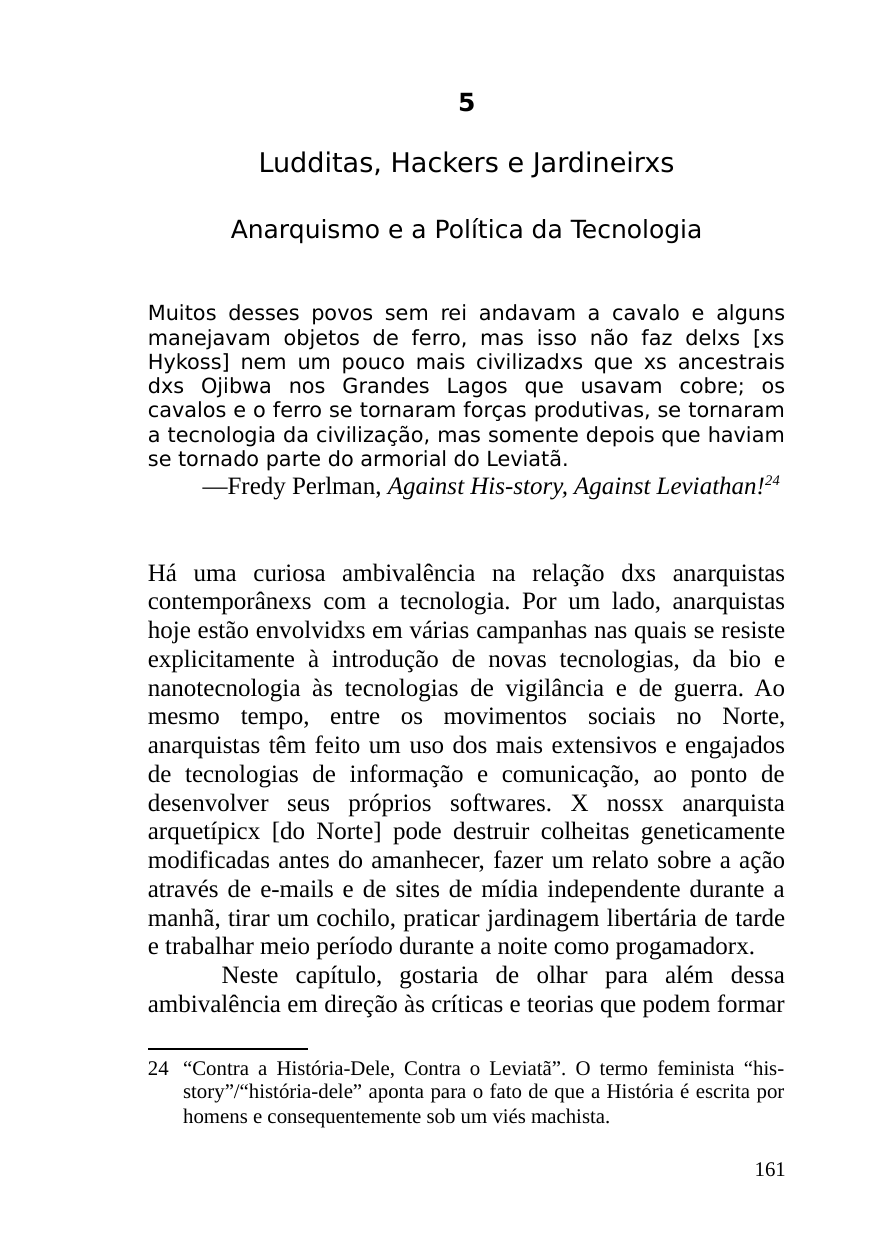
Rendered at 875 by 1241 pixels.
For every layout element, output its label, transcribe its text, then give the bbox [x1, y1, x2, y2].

text 5 [148, 88, 786, 118]
text Neste capítulo, gostaria de olhar para além dessa ambivalência em direção às críticas e teorias que podem formar [148, 960, 786, 1018]
text Anarquismo e a Política da Tecnologia [148, 215, 786, 244]
text Há uma curiosa ambivalência na relação dxs anarquistas contemporânexs com a tecnologia. Por um lado, anarquistas hoje estão envolvidxs em várias campanhas nas quais se resiste explicitamente à introdução de novas tecnologias, da bio e nanotecnologia às tecnologias de vigilância e de guerra. Ao mesmo tempo, entre os movimentos sociais no Norte, anarquistas têm feito um uso dos mais extensivos e engajados de tecnologias de informação e comunicação, ao ponto de desenvolver seus próprios softwares. X nossx anarquista arquetípicx [do Norte] pode destruir colheitas geneticamente modificadas antes do amanhecer, fazer um relato sobre a ação através de e-mails e de sites de mídia independente durante a manhã, tirar um cochilo, praticar jardinagem libertária de tarde e trabalhar meio período durante a noite como progamadorx. [148, 558, 786, 960]
text —Fredy Perlman, Against His-story, Against Leviathan! [148, 471, 786, 500]
text Ludditas, Hackers e Jardineirxs [148, 147, 786, 178]
text “Contra a História-Dele, Contra o Leviatã”. O termo feminista “his-story”/“história-dele” aponta para o fato de que a História é escrita por homens e consequentemente sob um viés machista. [148, 1055, 786, 1128]
text Muitos desses povos sem rei andavam a cavalo e alguns manejavam objetos de ferro, mas isso não faz delxs [xs Hykoss] nem um pouco mais civilizadxs que xs ancestrais dxs Ojibwa nos Grandes Lagos que usavam cobre; os cavalos e o ferro se tornaram forças produtivas, se tornaram a tecnologia da civilização, mas somente depois que haviam se tornado parte do armorial do Leviatã. [148, 301, 786, 471]
